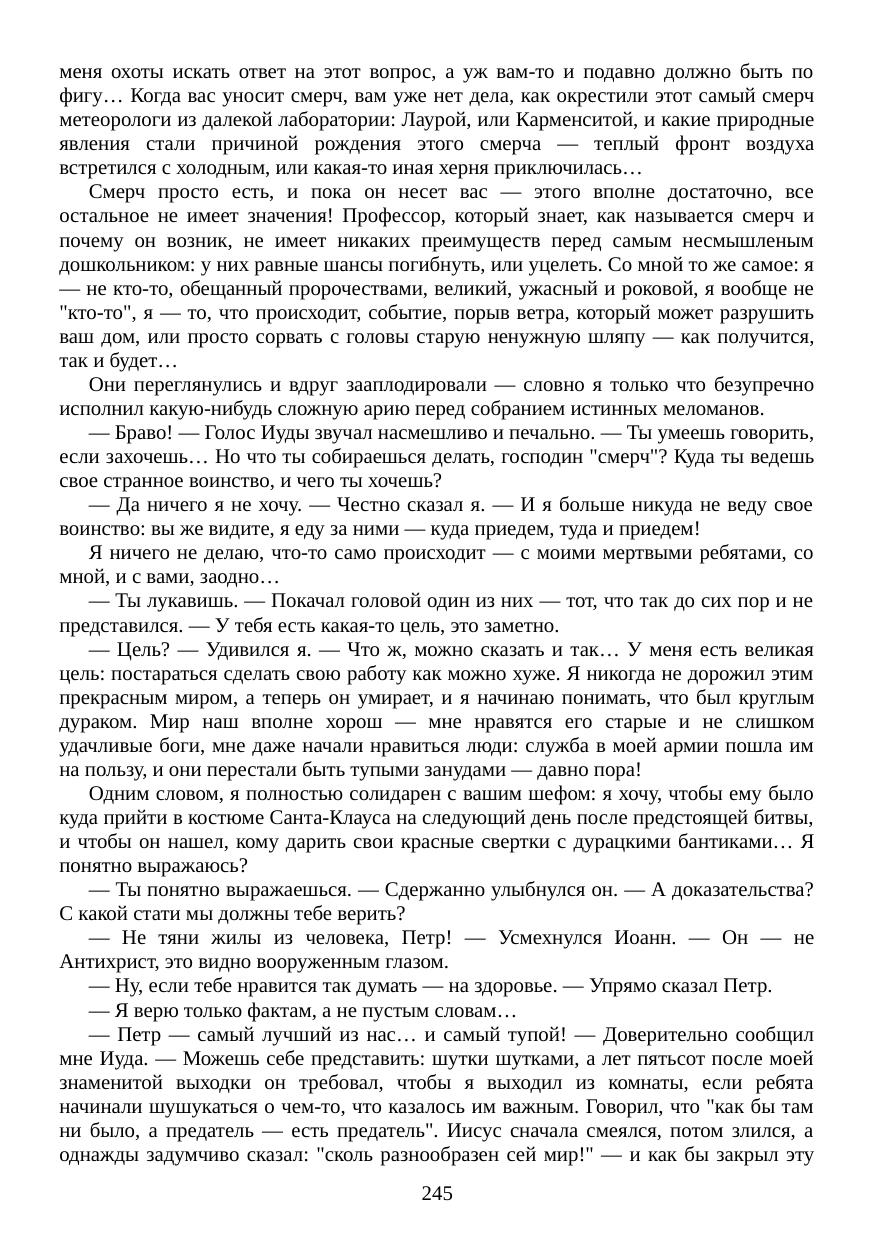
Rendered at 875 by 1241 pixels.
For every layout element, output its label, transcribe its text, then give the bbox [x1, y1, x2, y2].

text — Петр — самый лучший из нас… и самый тупой! — Доверительно сообщил мне Иуда. — Можешь себе представить: шутки шутками, а лет пятьсот после моей знаменитой выходки он требовал, чтобы я выходил из комнаты, если ребята начинали шушукаться о чем-то, что казалось им важным. Говорил, что "как бы там ни было, а предатель — есть предатель". Иисус сначала смеялся, потом злился, а однажды задумчиво сказал: "сколь разнообразен сей мир!" — и как бы закрыл эту [59, 1022, 815, 1166]
text Одним словом, я полностью солидарен с вашим шефом: я хочу, чтобы ему было куда прийти в костюме Санта-Клауса на следующий день после предстоящей битвы, и чтобы он нашел, кому дарить свои красные свертки с дурацкими бантиками… Я понятно выражаюсь? [59, 781, 815, 877]
text — Я верю только фактам, а не пустым словам… [59, 997, 815, 1022]
text — Ну, если тебе нравится так думать — на здоровье. — Упрямо сказал Петр. [59, 973, 815, 997]
text — Браво! — Голос Иуды звучал насмешливо и печально. — Ты умеешь говорить, если захочешь… Но что ты собираешься делать, господин "смерч"? Куда ты ведешь свое странное воинство, и чего ты хочешь? [59, 420, 815, 492]
text Смерч просто есть, и пока он несет вас — этого вполне достаточно, все остальное не имеет значения! Профессор, который знает, как называется смерч и почему он возник, не имеет никаких преимуществ перед самым несмышленым дошкольником: у них равные шансы погибнуть, или уцелеть. Со мной то же самое: я — не кто-то, обещанный пророчествами, великий, ужасный и роковой, я вообще не "кто-то", я — то, что происходит, событие, порыв ветра, который может разрушить ваш дом, или просто сорвать с головы старую ненужную шляпу — как получится, так и будет… [59, 179, 815, 372]
text — Не тяни жилы из человека, Петр! — Усмехнулся Иоанн. — Он — не Антихрист, это видно вооруженным глазом. [59, 925, 815, 973]
text — Цель? — Удивился я. — Что ж, можно сказать и так… У меня есть великая цель: постараться сделать свою работу как можно хуже. Я никогда не дорожил этим прекрасным миром, а теперь он умирает, и я начинаю понимать, что был круглым дураком. Мир наш вполне хорош — мне нравятся его старые и не слишком удачливые боги, мне даже начали нравиться люди: служба в моей армии пошла им на пользу, и они перестали быть тупыми занудами — давно пора! [59, 637, 815, 781]
text — Да ничего я не хочу. — Честно сказал я. — И я больше никуда не веду свое воинство: вы же видите, я еду за ними — куда приедем, туда и приедем! [59, 492, 815, 540]
text — Ты понятно выражаешься. — Сдержанно улыбнулся он. — А доказательства? С какой стати мы должны тебе верить? [59, 877, 815, 925]
text — Ты лукавишь. — Покачал головой один из них — тот, что так до сих пор и не представился. — У тебя есть какая-то цель, это заметно. [59, 588, 815, 637]
text меня охоты искать ответ на этот вопрос, а уж вам-то и подавно должно быть по фигу… Когда вас уносит смерч, вам уже нет дела, как окрестили этот самый смерч метеорологи из далекой лаборатории: Лаурой, или Карменситой, и какие природные явления стали причиной рождения этого смерча — теплый фронт воздуха встретился с холодным, или какая-то иная херня приключилась… [59, 59, 815, 179]
text Они переглянулись и вдруг зааплодировали — словно я только что безупречно исполнил какую-нибудь сложную арию перед собранием истинных меломанов. [59, 372, 815, 420]
text Я ничего не делаю, что-то само происходит — с моими мертвыми ребятами, со мной, и с вами, заодно… [59, 540, 815, 588]
